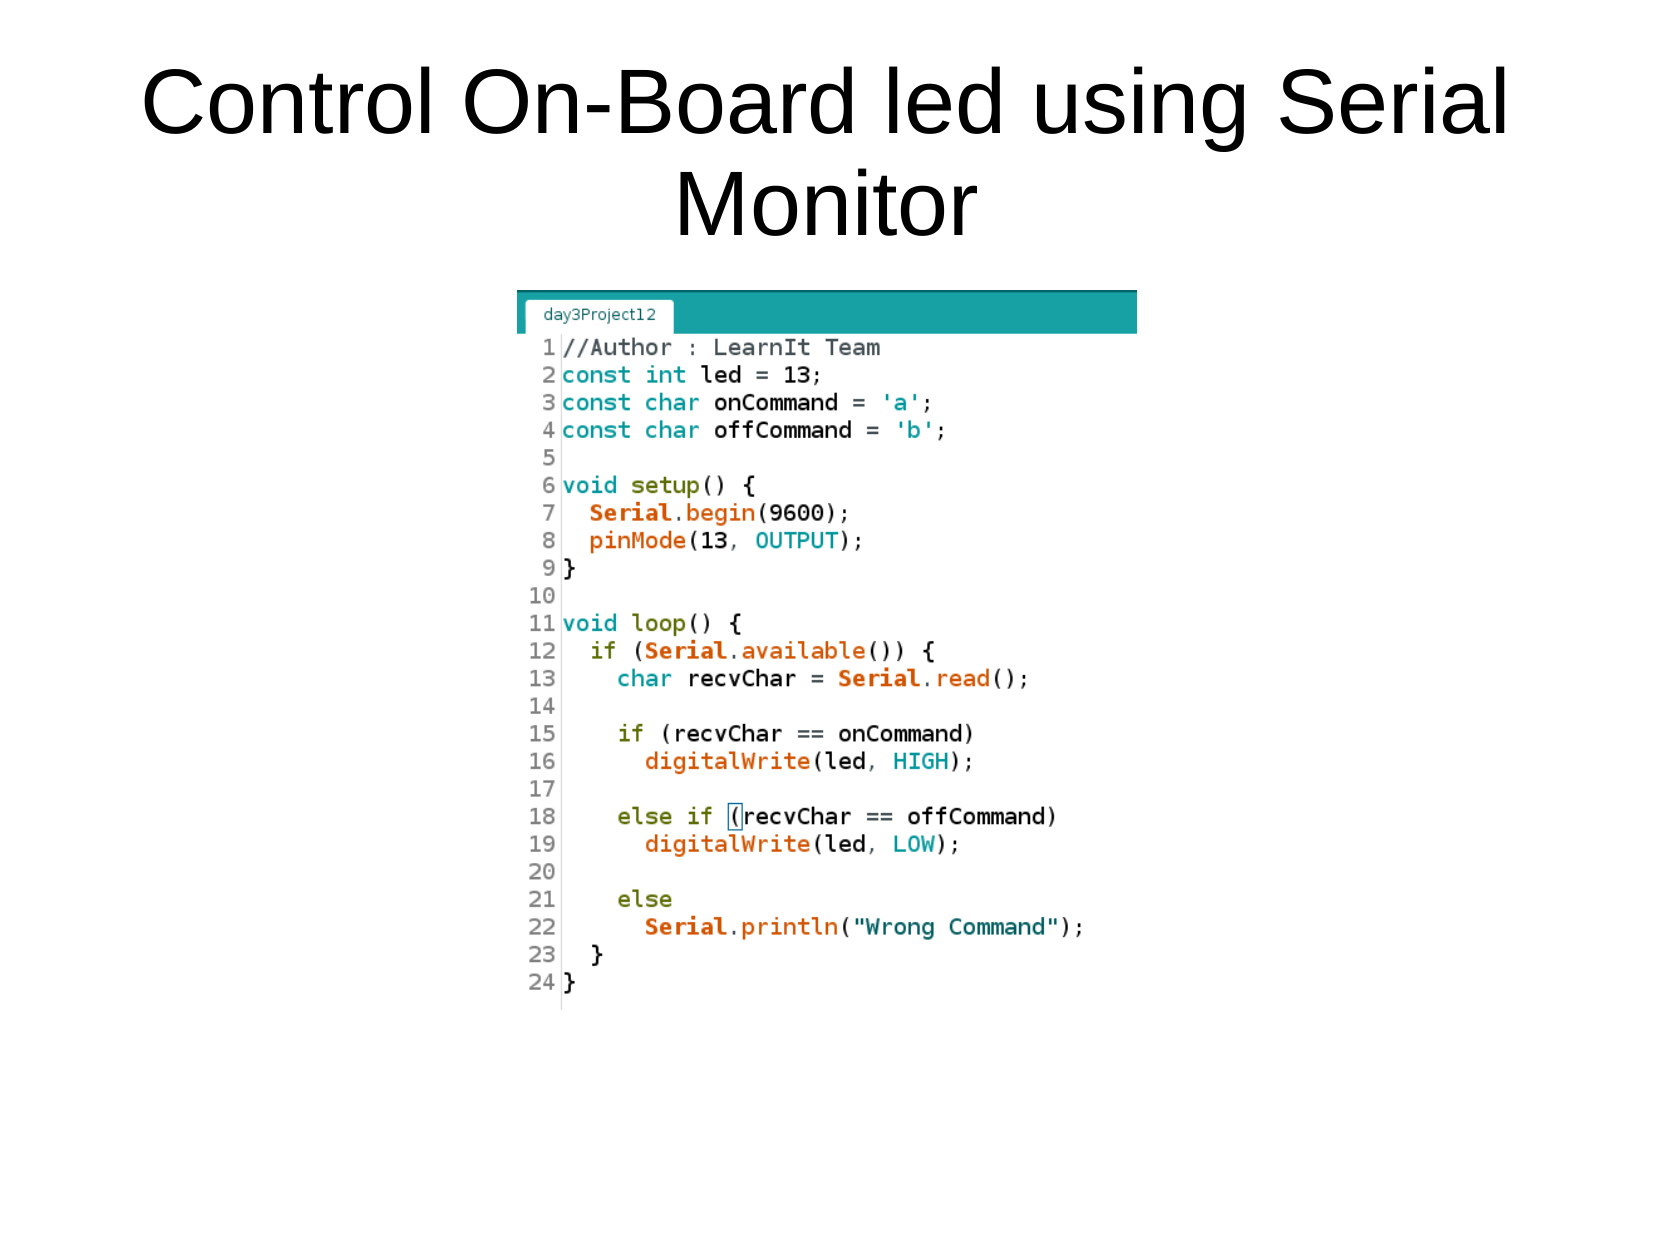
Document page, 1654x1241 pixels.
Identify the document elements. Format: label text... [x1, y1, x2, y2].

picture [517, 290, 1137, 1010]
title Control On-Board led using Serial Monitor [82, 49, 1571, 257]
